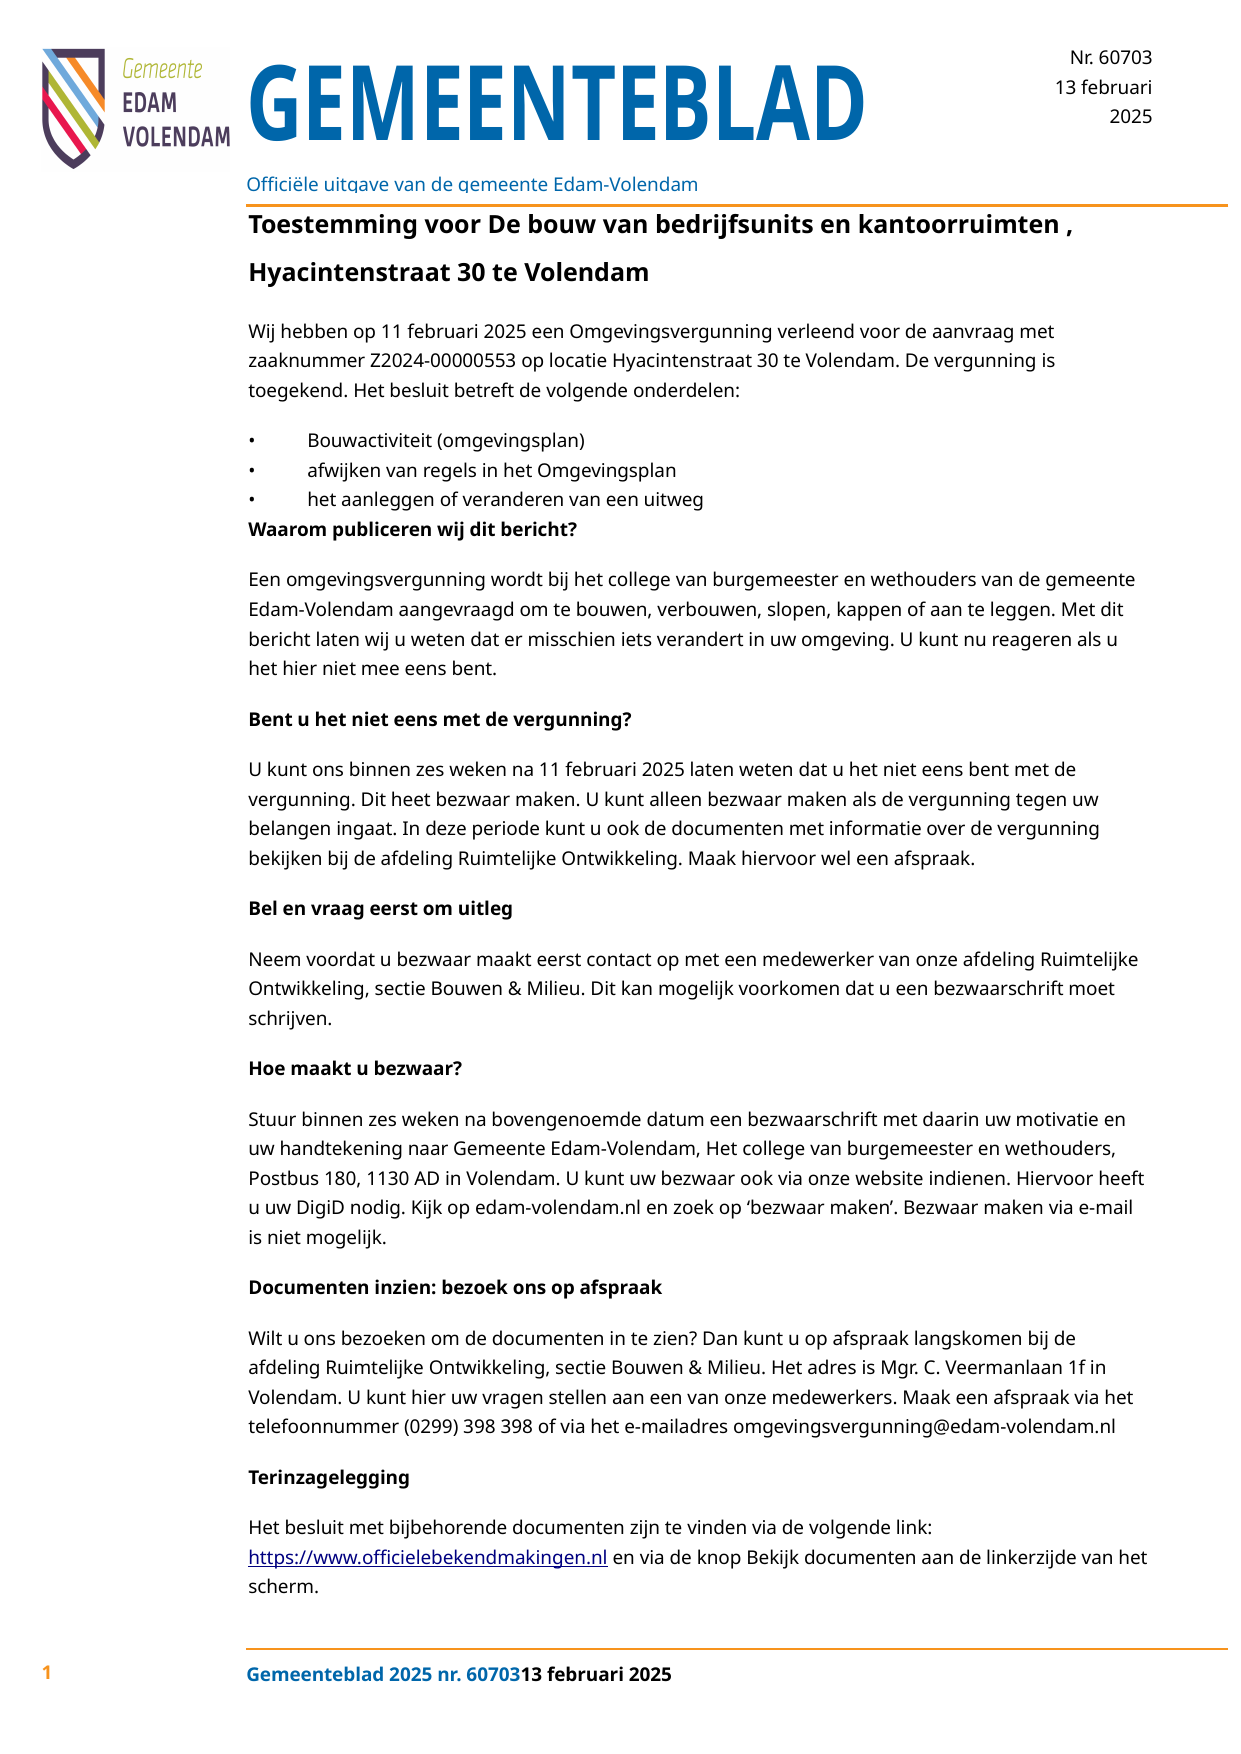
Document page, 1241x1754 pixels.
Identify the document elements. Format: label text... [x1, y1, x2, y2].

text Het besluit met bijbehorende documenten zijn te vinden via de volgende link: https://www.officielebekendmakingen.nl en via de knop Bekijk documenten aan de linkerzijde van het scherm. [248, 1514, 1152, 1599]
picture [41, 47, 231, 172]
text Bent u het niet eens met de vergunning? [248, 706, 1152, 732]
text Stuur binnen zes weken na bovengenoemde datum een bezwaarschrift met daarin uw motivatie en uw handtekening naar Gemeente Edam-Volendam, Het college van burgemeester en wethouders, Postbus 180, 1130 AD in Volendam. U kunt uw bezwaar ook via onze website indienen. Hiervoor heeft u uw DigiD nodig. Kijk op edam-volendam.nl en zoek op ‘bezwaar maken’. Bezwaar maken via e-mail is niet mogelijk. [248, 1106, 1152, 1250]
list het aanleggen of veranderen van een uitweg [248, 487, 1152, 512]
text U kunt ons binnen zes weken na 11 februari 2025 laten weten dat u het niet eens bent met de vergunning. Dit heet bezwaar maken. U kunt alleen bezwaar maken als de vergunning tegen uw belangen ingaat. In deze periode kunt u ook de documenten met informatie over de vergunning bekijken bij de afdeling Ruimtelijke Ontwikkeling. Maak hiervoor wel een afspraak. [248, 756, 1152, 871]
list Bouwactiviteit (omgevingsplan) [248, 427, 1152, 453]
text Wij hebben op 11 februari 2025 een Omgevingsvergunning verleend voor de aanvraag met zaaknummer Z2024-00000553 op locatie Hyacintenstraat 30 te Volendam. De vergunning is toegekend. Het besluit betreft de volgende onderdelen: [248, 318, 1152, 403]
text Hoe maakt u bezwaar? [248, 1055, 1152, 1081]
text Bel en vraag eerst om uitleg [248, 895, 1152, 921]
text Een omgevingsvergunning wordt bij het college van burgemeester en wethouders van de gemeente Edam-Volendam aangevraagd om te bouwen, verbouwen, slopen, kappen of aan te leggen. Met dit bericht laten wij u weten dat er misschien iets verandert in uw omgeving. U kunt nu reageren als u het hier niet mee eens bent. [248, 567, 1152, 681]
text Waarom publiceren wij dit bericht? [248, 516, 1152, 542]
text Wilt u ons bezoeken om de documenten in te zien? Dan kunt u op afspraak langskomen bij de afdeling Ruimtelijke Ontwikkeling, sectie Bouwen & Milieu. Het adres is Mgr. C. Veermanlaan 1f in Volendam. U kunt hier uw vragen stellen aan een van onze medewerkers. Maak een afspraak via het telefoonnummer (0299) 398 398 of via het e-mailadres omgevingsvergunning@edam-volendam.nl [248, 1325, 1152, 1439]
text Terinzagelegging [248, 1464, 1152, 1490]
text Documenten inzien: bezoek ons op afspraak [248, 1274, 1152, 1300]
list afwijken van regels in het Omgevingsplan [248, 457, 1152, 483]
text Neem voordat u bezwaar maakt eerst contact op met een medewerker van onze afdeling Ruimtelijke Ontwikkeling, sectie Bouwen & Milieu. Dit kan mogelijk voorkomen dat u een bezwaarschrift moet schrijven. [248, 946, 1152, 1031]
text Toestemming voor De bouw van bedrijfsunits en kantoorruimten , Hyacintenstraat 30 te Volendam [248, 207, 1152, 288]
